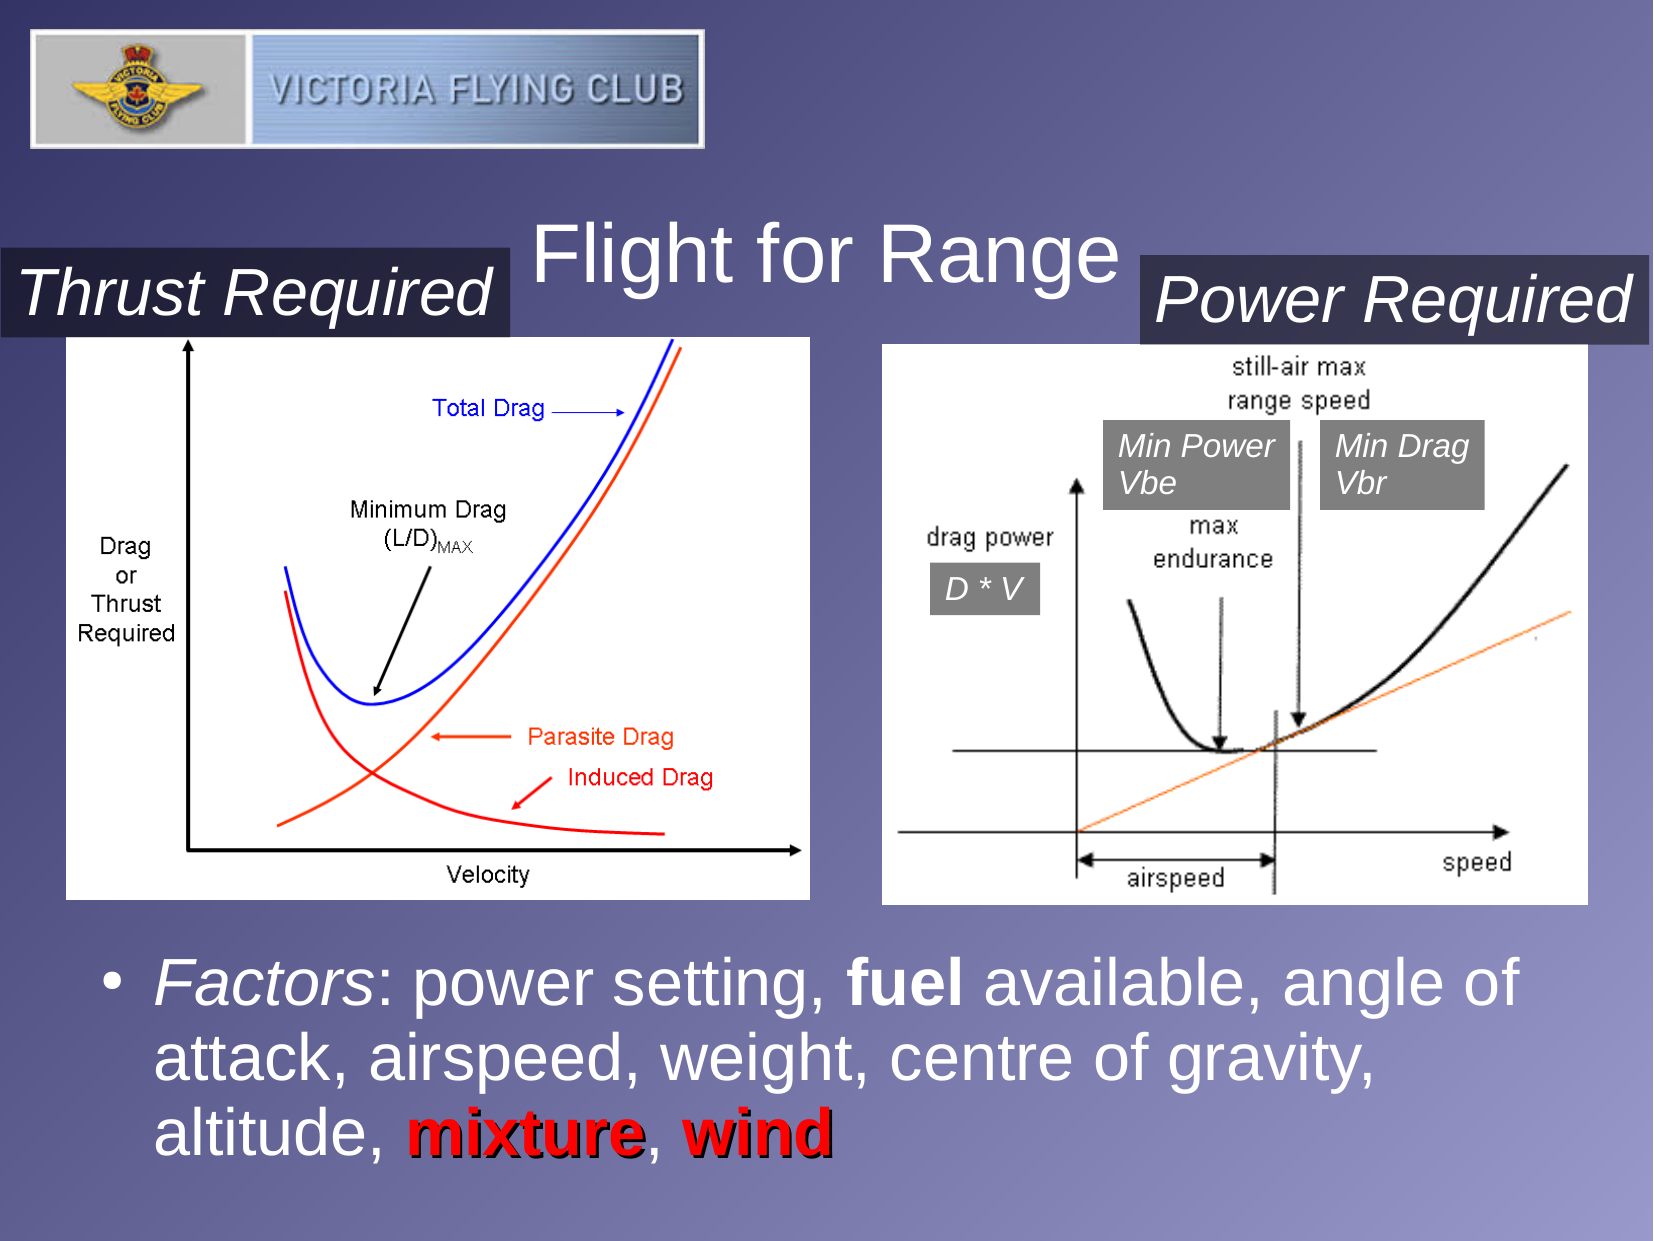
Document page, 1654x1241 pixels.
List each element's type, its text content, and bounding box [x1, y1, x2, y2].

text_box D * V [930, 562, 1041, 616]
text_box Min Drag Vbr [1320, 420, 1485, 510]
text_box Min Power Vbe [1103, 420, 1291, 510]
picture [882, 345, 1588, 905]
picture [30, 29, 705, 149]
title Flight for Range [82, 150, 1571, 358]
text_box Thrust Required [0, 247, 511, 338]
text_box Power Required [1140, 255, 1650, 345]
list Factors: power setting, fuel available, angle of attack, airspeed, weight, centre of gravity, altitude, mixture, wind [82, 945, 1571, 1201]
picture [66, 337, 811, 901]
